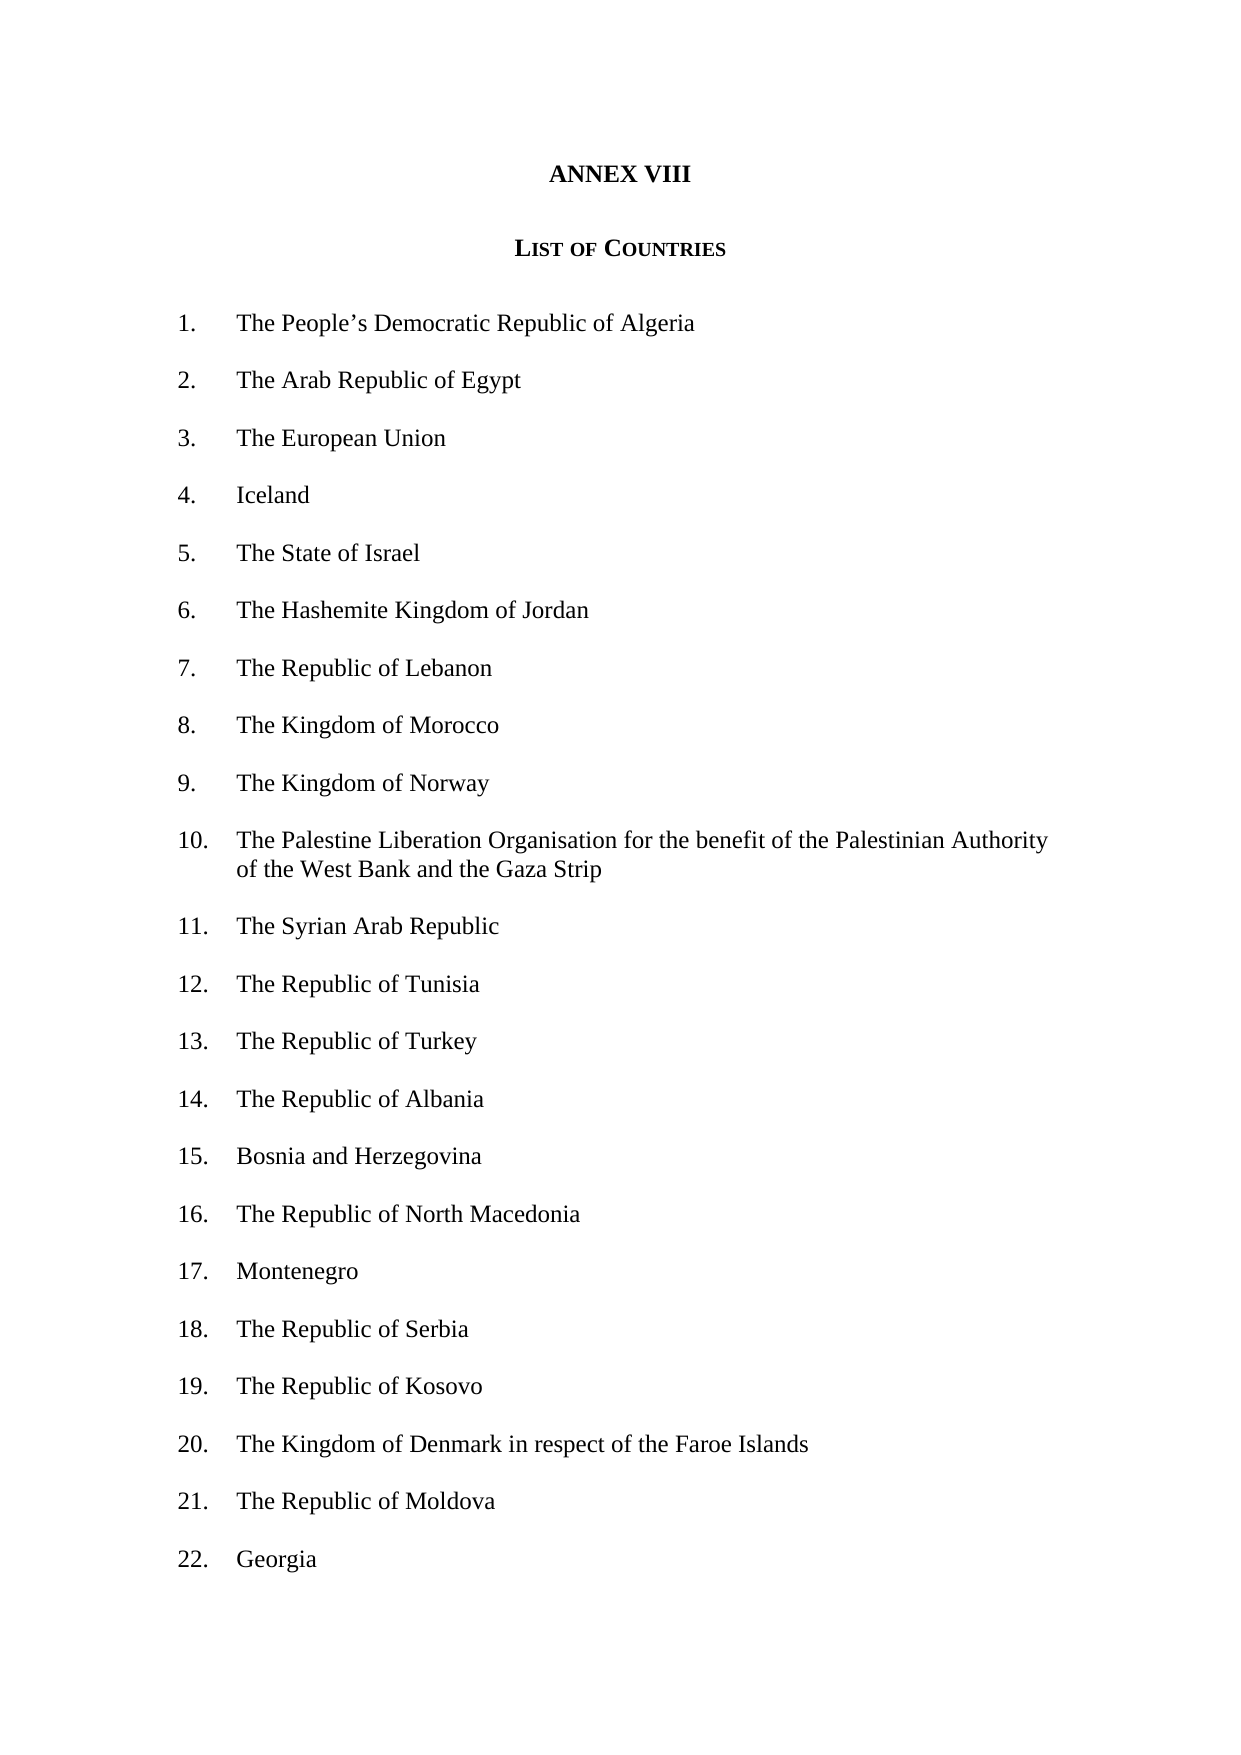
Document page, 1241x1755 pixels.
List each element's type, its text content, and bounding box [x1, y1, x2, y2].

list The Arab Republic of Egypt [177, 365, 1063, 394]
list The Republic of Serbia [177, 1314, 1063, 1343]
list The Kingdom of Denmark in respect of the Faroe Islands [177, 1429, 1063, 1458]
list Montenegro [177, 1256, 1063, 1285]
list The Republic of Lebanon [177, 653, 1063, 681]
list Iceland [177, 480, 1063, 509]
list The Republic of North Macedonia [177, 1199, 1063, 1228]
list The European Union [177, 423, 1063, 451]
title List of Countries [177, 233, 1063, 262]
list The Hashemite Kingdom of Jordan [177, 595, 1063, 624]
list The Republic of Turkey [177, 1026, 1063, 1055]
list Bosnia and Herzegovina [177, 1141, 1063, 1170]
list Georgia [177, 1544, 1063, 1573]
list The Kingdom of Norway [177, 768, 1063, 796]
list The People’s Democratic Republic of Algeria [177, 308, 1063, 336]
title ANNEX VIII [177, 159, 1063, 188]
list The Republic of Kosovo [177, 1371, 1063, 1400]
list The Palestine Liberation Organisation for the benefit of the Palestinian Authority of the West Bank and the Gaza Strip [177, 825, 1063, 883]
list The Republic of Tunisia [177, 969, 1063, 998]
list The Syrian Arab Republic [177, 911, 1063, 940]
list The Republic of Moldova [177, 1486, 1063, 1515]
list The Kingdom of Morocco [177, 710, 1063, 739]
list The Republic of Albania [177, 1084, 1063, 1113]
list The State of Israel [177, 538, 1063, 566]
